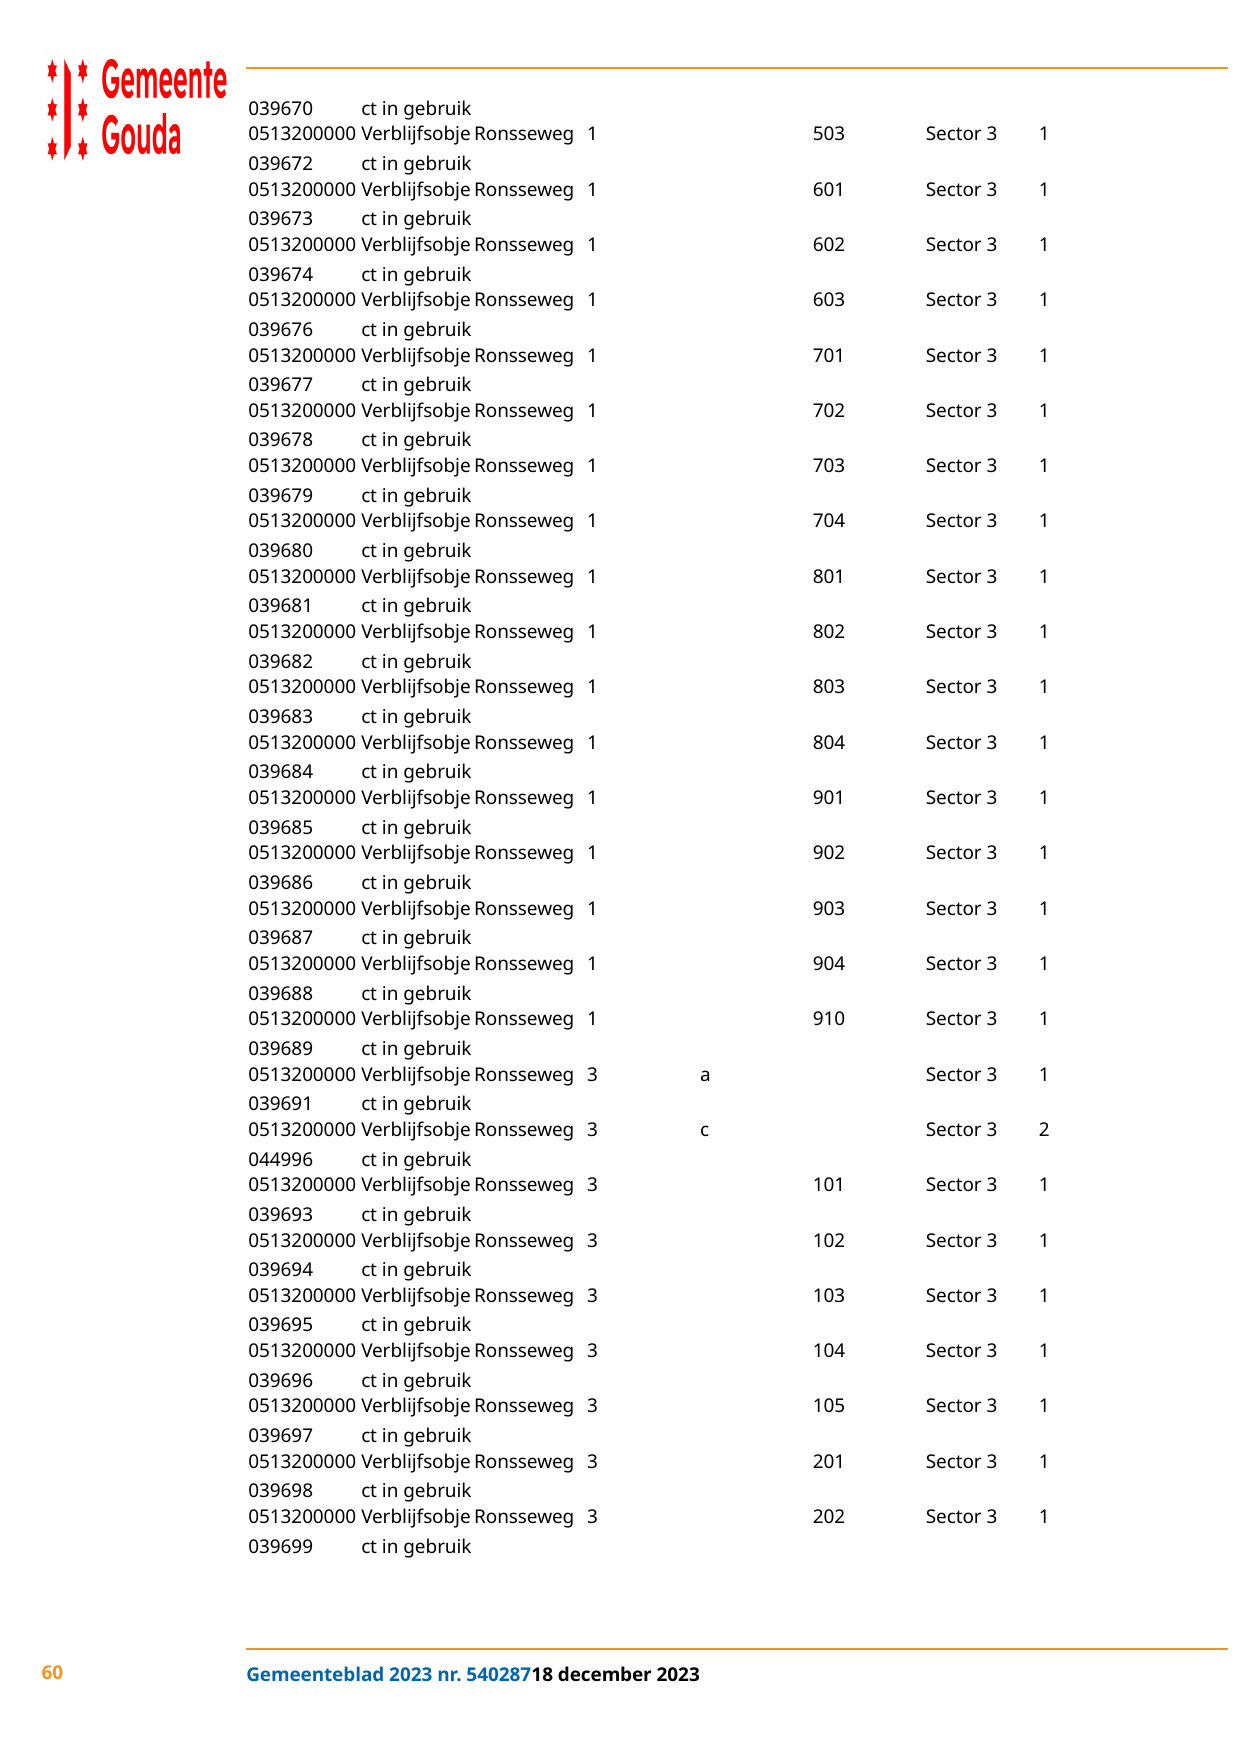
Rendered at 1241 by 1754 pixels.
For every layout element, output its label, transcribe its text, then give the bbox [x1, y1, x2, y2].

table_cell Ronsseweg [474, 1503, 587, 1559]
table_cell 105 [813, 1393, 926, 1448]
table_cell 0513200000039697 [248, 1393, 361, 1448]
table_cell 0513200000039685 [248, 784, 361, 839]
table_cell Ronsseweg [474, 176, 587, 231]
table_cell 801 [813, 563, 926, 618]
table_cell 3 [587, 1393, 700, 1448]
table_cell Sector 3 [926, 840, 1038, 895]
table_cell 904 [813, 950, 926, 1006]
table_cell [813, 95, 926, 121]
table_cell Sector 3 [926, 1282, 1038, 1337]
table_cell 1 [1039, 1448, 1152, 1503]
table_cell 1 [1039, 1282, 1152, 1337]
table_cell 1 [587, 231, 700, 286]
table_cell 0513200000039687 [248, 895, 361, 950]
table_cell 0513200000039696 [248, 1338, 361, 1393]
table_cell 104 [813, 1338, 926, 1393]
table_cell Sector 3 [926, 1171, 1038, 1227]
table_cell Verblijfsobject in gebruik [361, 950, 474, 1006]
table_cell Verblijfsobject in gebruik [361, 1061, 474, 1116]
table_cell Verblijfsobject in gebruik [361, 1116, 474, 1171]
table_cell Verblijfsobject in gebruik [361, 674, 474, 729]
table_cell Verblijfsobject in gebruik [361, 1171, 474, 1227]
table_cell Sector 3 [926, 729, 1038, 784]
table_cell Ronsseweg [474, 895, 587, 950]
table_cell [700, 95, 813, 121]
table_cell [700, 618, 813, 674]
table_cell [700, 342, 813, 397]
table_cell [700, 1227, 813, 1282]
table_cell Verblijfsobject in gebruik [361, 1338, 474, 1393]
table_cell Sector 3 [926, 1338, 1038, 1393]
table_cell 901 [813, 784, 926, 839]
table_cell 1 [1039, 121, 1152, 176]
table_cell [700, 286, 813, 342]
table_cell 804 [813, 729, 926, 784]
table_cell [700, 1171, 813, 1227]
table_cell 910 [813, 1006, 926, 1061]
table_cell [700, 729, 813, 784]
table_cell Sector 3 [926, 1448, 1038, 1503]
table_cell Verblijfsobject in gebruik [361, 784, 474, 839]
table_cell Sector 3 [926, 286, 1038, 342]
table_cell 503 [813, 121, 926, 176]
table_cell [700, 231, 813, 286]
table_cell 1 [587, 121, 700, 176]
table_cell Ronsseweg [474, 674, 587, 729]
table_cell Verblijfsobject in gebruik [361, 1448, 474, 1503]
table_cell 039670 [248, 95, 361, 121]
table_cell Ronsseweg [474, 286, 587, 342]
table_cell c [700, 1116, 813, 1171]
table_cell [926, 95, 1038, 121]
table_cell Ronsseweg [474, 1171, 587, 1227]
table_cell Ronsseweg [474, 1006, 587, 1061]
table_cell 103 [813, 1282, 926, 1337]
table_cell 1 [1039, 286, 1152, 342]
table_cell Sector 3 [926, 508, 1038, 563]
table_cell [700, 1503, 813, 1559]
table_cell 602 [813, 231, 926, 286]
table_cell Ronsseweg [474, 563, 587, 618]
table_cell 3 [587, 1171, 700, 1227]
table_cell [813, 1061, 926, 1116]
table_cell 603 [813, 286, 926, 342]
table_cell 0513200000039694 [248, 1227, 361, 1282]
table_cell [700, 397, 813, 452]
table_cell 1 [1039, 840, 1152, 895]
table_cell Ronsseweg [474, 231, 587, 286]
table_cell Verblijfsobject in gebruik [361, 618, 474, 674]
table_cell 1 [1039, 397, 1152, 452]
table_cell 1 [1039, 453, 1152, 508]
table_cell 0513200000039674 [248, 231, 361, 286]
table_cell Sector 3 [926, 563, 1038, 618]
table_cell [700, 674, 813, 729]
table_cell 601 [813, 176, 926, 231]
table_cell 1 [1039, 176, 1152, 231]
table_cell Sector 3 [926, 1116, 1038, 1171]
table_cell Verblijfsobject in gebruik [361, 1393, 474, 1448]
table_cell Ronsseweg [474, 342, 587, 397]
table_cell 0513200000039677 [248, 342, 361, 397]
table_cell Sector 3 [926, 1503, 1038, 1559]
table_cell 1 [1039, 1227, 1152, 1282]
table_cell 202 [813, 1503, 926, 1559]
table_cell 0513200000039682 [248, 618, 361, 674]
table_cell 0513200000039672 [248, 121, 361, 176]
table_cell 0513200000039673 [248, 176, 361, 231]
table_cell 1 [587, 176, 700, 231]
table_cell Ronsseweg [474, 453, 587, 508]
table_cell Ronsseweg [474, 729, 587, 784]
table_cell 0513200000039684 [248, 729, 361, 784]
table_cell 1 [587, 729, 700, 784]
table_cell 0513200000039676 [248, 286, 361, 342]
table_cell Sector 3 [926, 1393, 1038, 1448]
table_cell Ronsseweg [474, 1282, 587, 1337]
table_cell 1 [587, 674, 700, 729]
table_cell 803 [813, 674, 926, 729]
table_cell Verblijfsobject in gebruik [361, 342, 474, 397]
table_cell [1039, 95, 1152, 121]
table_cell 1 [587, 950, 700, 1006]
table_cell Verblijfsobject in gebruik [361, 397, 474, 452]
table_cell [700, 1393, 813, 1448]
table_cell Sector 3 [926, 1227, 1038, 1282]
table_cell 0513200000039698 [248, 1448, 361, 1503]
table_cell Verblijfsobject in gebruik [361, 895, 474, 950]
table_cell 3 [587, 1227, 700, 1282]
table_cell a [700, 1061, 813, 1116]
table_cell 1 [587, 453, 700, 508]
table_cell Ronsseweg [474, 618, 587, 674]
table_cell 0513200000039686 [248, 840, 361, 895]
table_cell [700, 950, 813, 1006]
table_cell Sector 3 [926, 453, 1038, 508]
table_cell 1 [1039, 950, 1152, 1006]
table_cell 802 [813, 618, 926, 674]
picture [41, 47, 231, 172]
table_cell 0513200000039678 [248, 397, 361, 452]
table_cell [700, 563, 813, 618]
table_cell Ronsseweg [474, 1116, 587, 1171]
table_cell 3 [587, 1116, 700, 1171]
table_cell 2 [1039, 1116, 1152, 1171]
table_cell 0513200000039681 [248, 563, 361, 618]
table_cell Verblijfsobject in gebruik [361, 286, 474, 342]
table_cell Verblijfsobject in gebruik [361, 840, 474, 895]
table_cell 902 [813, 840, 926, 895]
table_cell 1 [587, 1006, 700, 1061]
table_cell [700, 121, 813, 176]
table_cell 1 [1039, 618, 1152, 674]
table_cell 1 [1039, 563, 1152, 618]
table_cell Verblijfsobject in gebruik [361, 1282, 474, 1337]
table_cell 1 [1039, 784, 1152, 839]
table_cell 1 [1039, 1338, 1152, 1393]
table_cell Sector 3 [926, 895, 1038, 950]
table_cell Sector 3 [926, 950, 1038, 1006]
table_cell Sector 3 [926, 618, 1038, 674]
table_cell 1 [587, 286, 700, 342]
table_cell [700, 176, 813, 231]
table_cell 703 [813, 453, 926, 508]
table_cell 0513200000039695 [248, 1282, 361, 1337]
table_cell 1 [1039, 729, 1152, 784]
table_cell 1 [1039, 231, 1152, 286]
table_cell Ronsseweg [474, 950, 587, 1006]
table_cell Sector 3 [926, 231, 1038, 286]
table_cell 1 [1039, 1006, 1152, 1061]
table_cell 1 [1039, 342, 1152, 397]
table_cell Sector 3 [926, 121, 1038, 176]
table_cell 3 [587, 1282, 700, 1337]
table_cell 0513200000039691 [248, 1061, 361, 1116]
table_cell [700, 453, 813, 508]
table_cell 1 [587, 508, 700, 563]
table_cell Sector 3 [926, 176, 1038, 231]
table_cell 1 [1039, 1171, 1152, 1227]
table_cell 1 [1039, 1503, 1152, 1559]
table_cell 702 [813, 397, 926, 452]
table_cell [700, 1448, 813, 1503]
table_cell 1 [587, 397, 700, 452]
table_cell Sector 3 [926, 397, 1038, 452]
table_cell 201 [813, 1448, 926, 1503]
table_cell ct in gebruik [361, 95, 474, 121]
table_cell Verblijfsobject in gebruik [361, 1006, 474, 1061]
table_cell 1 [1039, 508, 1152, 563]
table_cell [700, 784, 813, 839]
table_cell Ronsseweg [474, 397, 587, 452]
table_cell [700, 895, 813, 950]
table_cell 3 [587, 1338, 700, 1393]
table_cell 0513200000039680 [248, 508, 361, 563]
table_cell 1 [587, 784, 700, 839]
table_cell Verblijfsobject in gebruik [361, 121, 474, 176]
table_cell 1 [587, 840, 700, 895]
table_cell 101 [813, 1171, 926, 1227]
table_cell 0513200000039693 [248, 1171, 361, 1227]
table_cell 3 [587, 1503, 700, 1559]
table_cell Verblijfsobject in gebruik [361, 1227, 474, 1282]
table_cell [700, 508, 813, 563]
table_cell [700, 1338, 813, 1393]
table_cell [700, 1282, 813, 1337]
table_cell 1 [587, 895, 700, 950]
table_cell 1 [587, 563, 700, 618]
table_cell Sector 3 [926, 784, 1038, 839]
table_cell [474, 95, 587, 121]
table_cell Verblijfsobject in gebruik [361, 231, 474, 286]
table_cell Ronsseweg [474, 840, 587, 895]
table_cell 704 [813, 508, 926, 563]
table_cell 1 [1039, 895, 1152, 950]
table_cell 0513200000044996 [248, 1116, 361, 1171]
table_cell Sector 3 [926, 342, 1038, 397]
table_cell 0513200000039688 [248, 950, 361, 1006]
table_cell Sector 3 [926, 674, 1038, 729]
table_cell 0513200000039683 [248, 674, 361, 729]
table_cell Ronsseweg [474, 784, 587, 839]
table_cell Ronsseweg [474, 1061, 587, 1116]
table_cell Ronsseweg [474, 508, 587, 563]
table_cell Ronsseweg [474, 1393, 587, 1448]
table_cell 701 [813, 342, 926, 397]
table_cell Sector 3 [926, 1006, 1038, 1061]
table_cell Verblijfsobject in gebruik [361, 508, 474, 563]
table_cell Ronsseweg [474, 1227, 587, 1282]
table_cell Verblijfsobject in gebruik [361, 176, 474, 231]
table_cell Verblijfsobject in gebruik [361, 1503, 474, 1559]
table_cell Verblijfsobject in gebruik [361, 729, 474, 784]
table_cell [700, 1006, 813, 1061]
table_cell 903 [813, 895, 926, 950]
table_cell 1 [1039, 1393, 1152, 1448]
table_cell 3 [587, 1448, 700, 1503]
table_cell [700, 840, 813, 895]
table_cell Ronsseweg [474, 121, 587, 176]
table_cell Ronsseweg [474, 1338, 587, 1393]
table_cell Sector 3 [926, 1061, 1038, 1116]
table_cell 1 [587, 342, 700, 397]
table_cell 1 [587, 618, 700, 674]
table_cell 1 [1039, 674, 1152, 729]
table_cell 0513200000039679 [248, 453, 361, 508]
table_cell Ronsseweg [474, 1448, 587, 1503]
table_cell 0513200000039689 [248, 1006, 361, 1061]
table_cell 0513200000039699 [248, 1503, 361, 1559]
table_cell 1 [1039, 1061, 1152, 1116]
table_cell 3 [587, 1061, 700, 1116]
table_cell 102 [813, 1227, 926, 1282]
table_cell Verblijfsobject in gebruik [361, 453, 474, 508]
table_cell [587, 95, 700, 121]
table_cell Verblijfsobject in gebruik [361, 563, 474, 618]
table_cell [813, 1116, 926, 1171]
